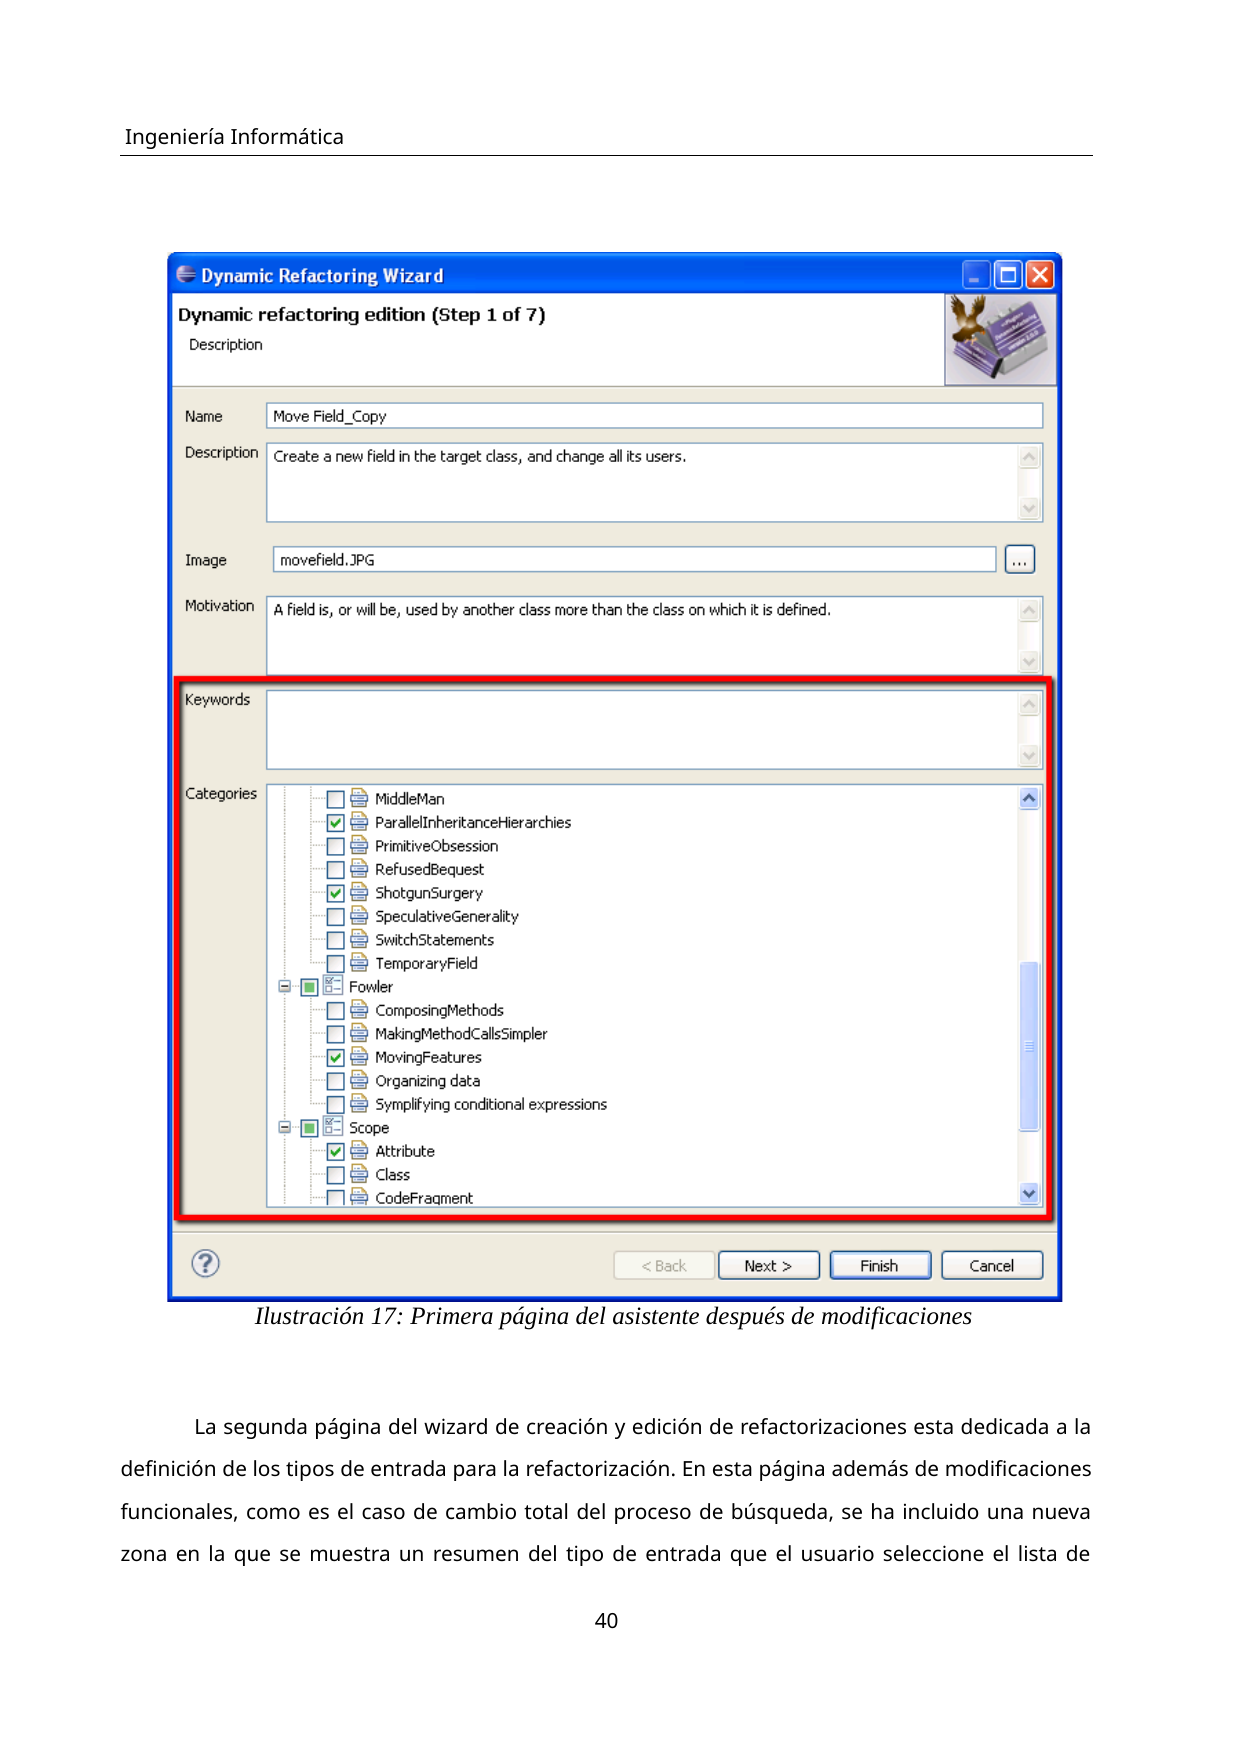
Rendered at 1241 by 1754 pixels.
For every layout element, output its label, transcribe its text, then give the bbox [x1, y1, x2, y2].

text Ilustración 17: Primera página del asistente después de modificaciones [167, 1302, 1062, 1330]
picture [167, 252, 1063, 1302]
text La segunda página del wizard de creación y edición de refactorizaciones esta dedicada a la definición de los tipos de entrada para la refactorización. En esta página además de modificaciones funcionales, como es el caso de cambio total del proceso de búsqueda, se ha incluido una nueva zona en la que se muestra un resumen del tipo de entrada que el usuario seleccione el lista de [120, 1412, 1093, 1568]
